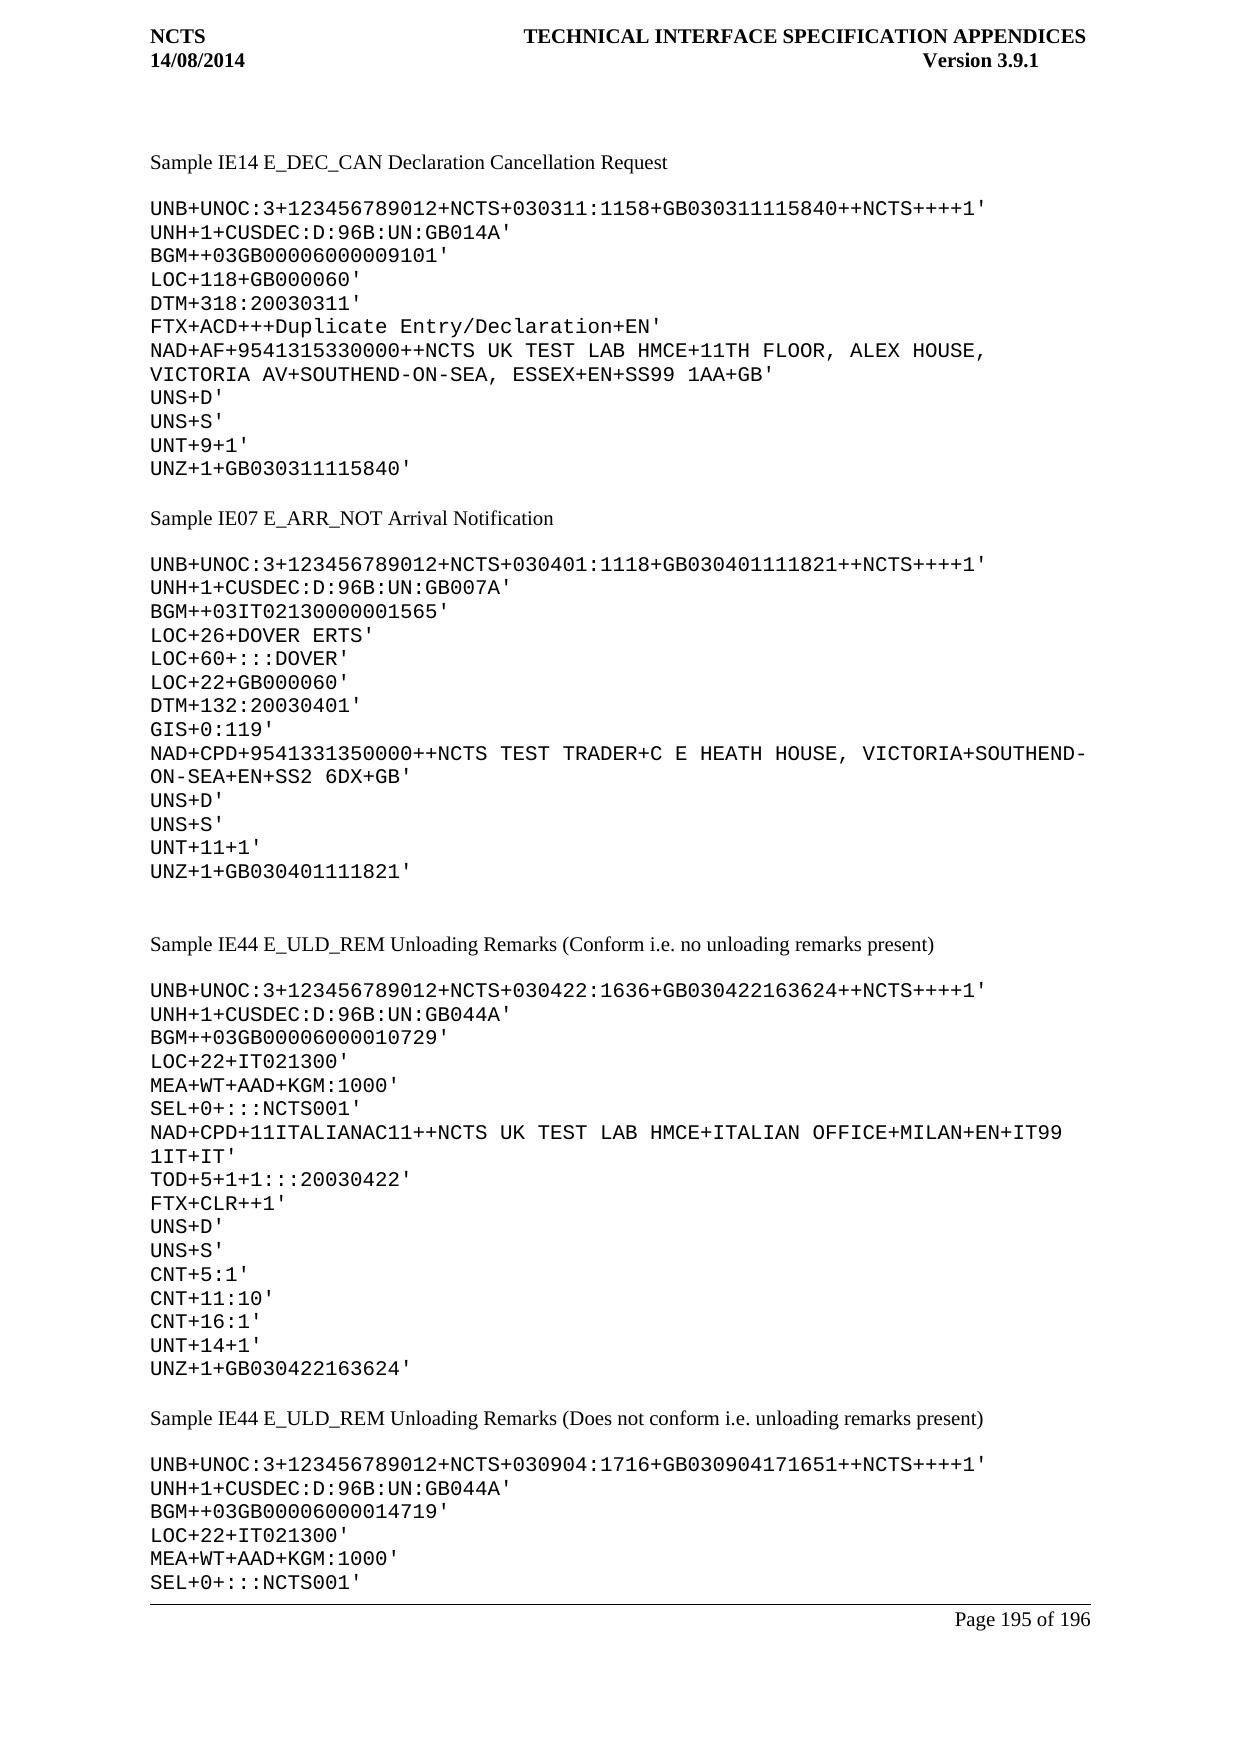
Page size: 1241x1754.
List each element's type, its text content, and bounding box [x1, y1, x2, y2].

text UNH+1+CUSDEC:D:96B:UN:GB044A' [150, 1477, 1091, 1501]
text UNS+D' [150, 790, 1091, 814]
text BGM++03GB00006000014719' [150, 1501, 1091, 1525]
text UNS+S' [150, 814, 1091, 837]
text MEA+WT+AAD+KGM:1000' [150, 1075, 1091, 1098]
text UNT+14+1' [150, 1335, 1091, 1358]
text UNS+S' [150, 411, 1091, 434]
text BGM++03GB00006000010729' [150, 1027, 1091, 1051]
text UNB+UNOC:3+123456789012+NCTS+030904:1716+GB030904171651++NCTS++++1' [150, 1454, 1091, 1477]
text LOC+22+IT021300' [150, 1051, 1091, 1075]
text Sample IE44 E_ULD_REM Unloading Remarks (Conform i.e. no unloading remarks present) [150, 932, 1091, 956]
text CNT+5:1' [150, 1264, 1091, 1287]
text UNS+S' [150, 1240, 1091, 1264]
text UNH+1+CUSDEC:D:96B:UN:GB014A' [150, 222, 1091, 245]
text Sample IE07 E_ARR_NOT Arrival Notification [150, 506, 1091, 530]
text UNZ+1+GB030422163624' [150, 1358, 1091, 1382]
text UNB+UNOC:3+123456789012+NCTS+030422:1636+GB030422163624++NCTS++++1' [150, 980, 1091, 1004]
text UNH+1+CUSDEC:D:96B:UN:GB044A' [150, 1004, 1091, 1027]
text UNB+UNOC:3+123456789012+NCTS+030311:1158+GB030311115840++NCTS++++1' [150, 198, 1091, 222]
text TOD+5+1+1:::20030422' [150, 1169, 1091, 1193]
text NAD+AF+9541315330000++NCTS UK TEST LAB HMCE+11TH FLOOR, ALEX HOUSE, VICTORIA AV+SOUTHEND-ON-SEA, ESSEX+EN+SS99 1AA+GB' [150, 340, 1091, 387]
text Sample IE14 E_DEC_CAN Declaration Cancellation Request [150, 150, 1091, 174]
text LOC+118+GB000060' [150, 269, 1091, 293]
text BGM++03IT02130000001565' [150, 601, 1091, 624]
text UNH+1+CUSDEC:D:96B:UN:GB007A' [150, 577, 1091, 601]
text Sample IE44 E_ULD_REM Unloading Remarks (Does not conform i.e. unloading remarks present) [150, 1406, 1091, 1430]
text CNT+11:10' [150, 1287, 1091, 1311]
text LOC+22+GB000060' [150, 672, 1091, 696]
text CNT+16:1' [150, 1311, 1091, 1335]
text UNZ+1+GB030401111821' [150, 861, 1091, 885]
text SEL+0+:::NCTS001' [150, 1098, 1091, 1122]
text DTM+318:20030311' [150, 293, 1091, 316]
text NAD+CPD+11ITALIANAC11++NCTS UK TEST LAB HMCE+ITALIAN OFFICE+MILAN+EN+IT99 1IT+IT' [150, 1122, 1091, 1169]
text GIS+0:119' [150, 719, 1091, 743]
text LOC+60+:::DOVER' [150, 648, 1091, 672]
text NAD+CPD+9541331350000++NCTS TEST TRADER+C E HEATH HOUSE, VICTORIA+SOUTHEND-ON-SEA+EN+SS2 6DX+GB' [150, 743, 1091, 790]
text SEL+0+:::NCTS001' [150, 1572, 1091, 1596]
text UNT+11+1' [150, 837, 1091, 861]
text FTX+CLR++1' [150, 1193, 1091, 1217]
text UNB+UNOC:3+123456789012+NCTS+030401:1118+GB030401111821++NCTS++++1' [150, 554, 1091, 577]
text UNS+D' [150, 1217, 1091, 1240]
text DTM+132:20030401' [150, 696, 1091, 719]
text UNZ+1+GB030311115840' [150, 458, 1091, 482]
text MEA+WT+AAD+KGM:1000' [150, 1548, 1091, 1572]
text UNS+D' [150, 387, 1091, 411]
text LOC+22+IT021300' [150, 1525, 1091, 1548]
text UNT+9+1' [150, 434, 1091, 458]
text LOC+26+DOVER ERTS' [150, 624, 1091, 648]
text FTX+ACD+++Duplicate Entry/Declaration+EN' [150, 316, 1091, 340]
text BGM++03GB00006000009101' [150, 245, 1091, 269]
